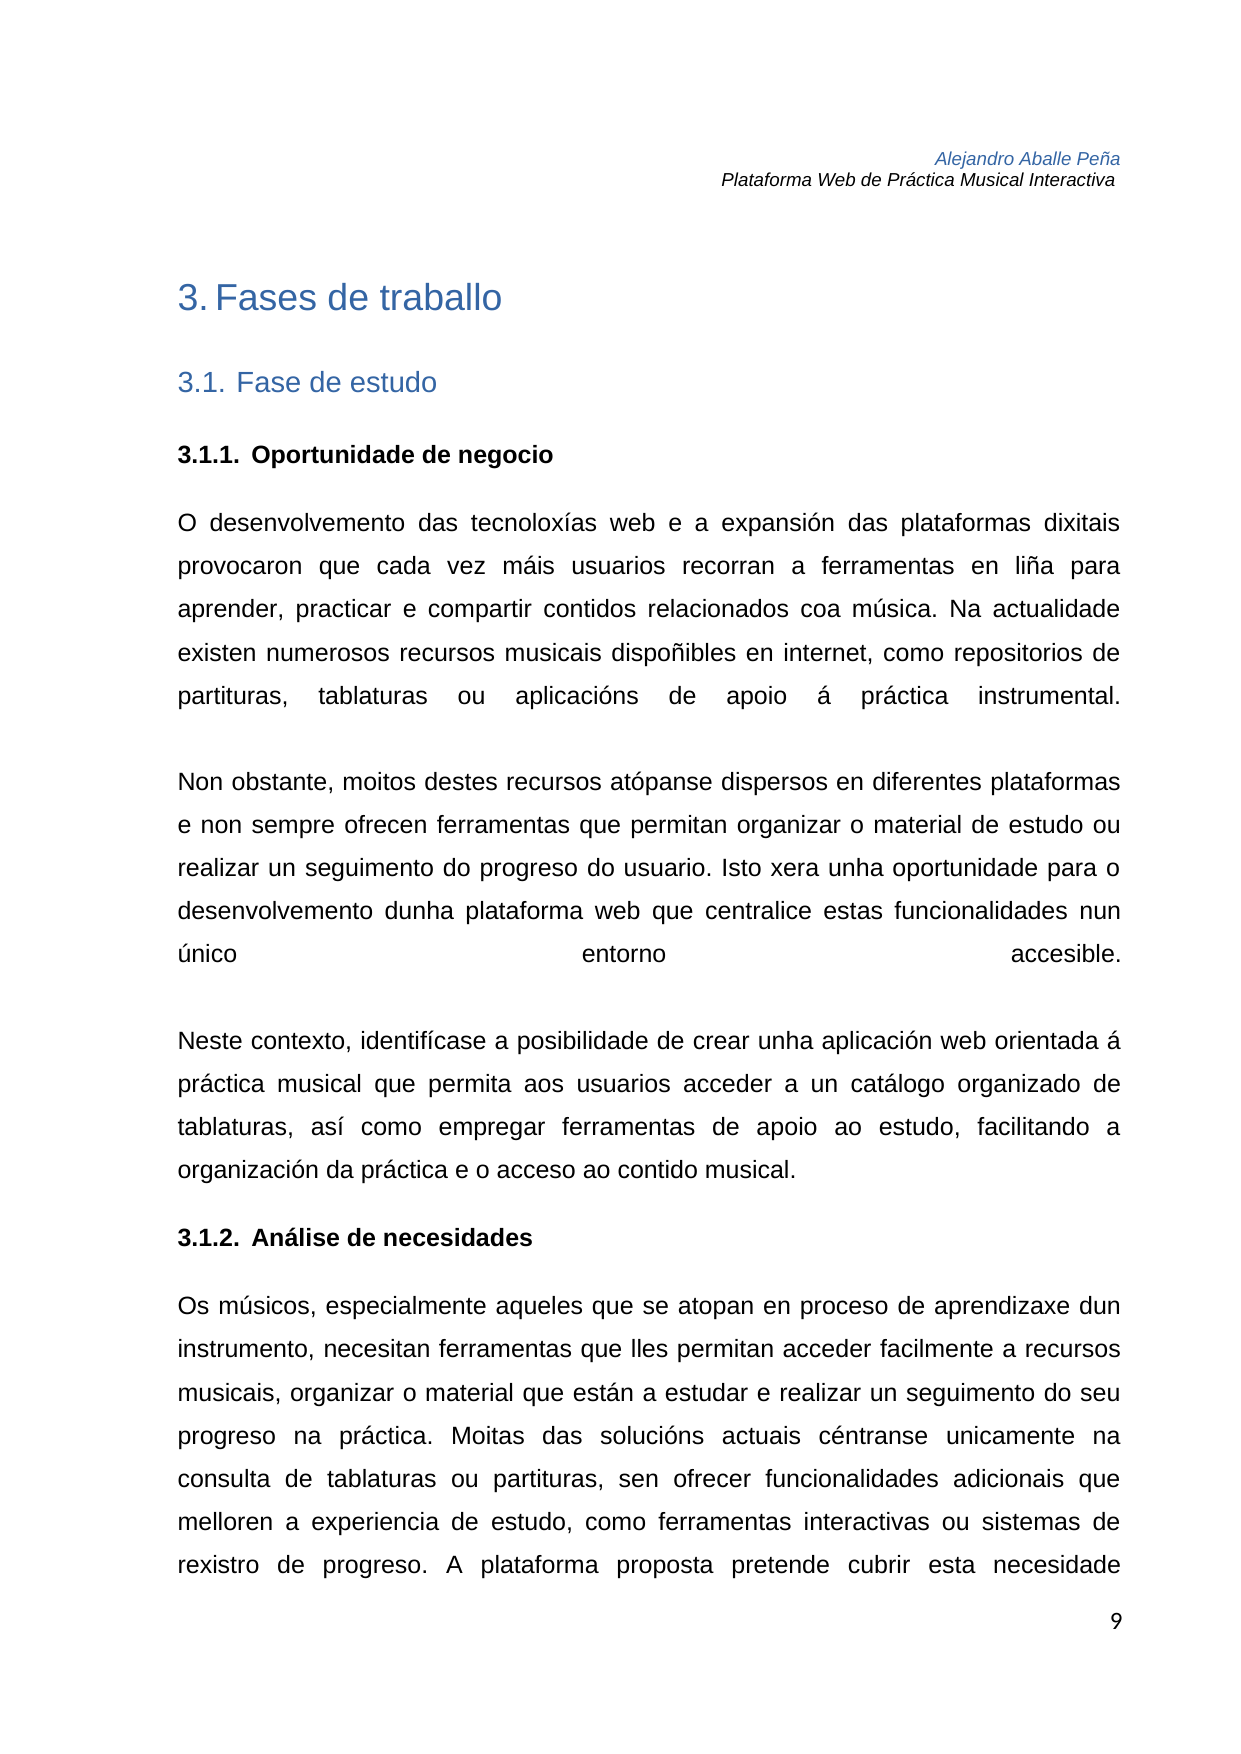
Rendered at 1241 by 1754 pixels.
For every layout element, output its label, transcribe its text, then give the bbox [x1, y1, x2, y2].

subtitle Fase de estudo [177, 365, 1122, 398]
text O desenvolvemento das tecnoloxías web e a expansión das plataformas dixitais provocaron que cada vez máis usuarios recorran a ferramentas en liña para aprender, practicar e compartir contidos relacionados coa música. Na actualidade existen numerosos recursos musicais dispoñibles en internet, como repositorios de partituras, tablaturas ou aplicacións de apoio á práctica instrumental. Non obstante, moitos destes recursos atópanse dispersos en diferentes plataformas e non sempre ofrecen ferramentas que permitan organizar o material de estudo ou realizar un seguimento do progreso do usuario. Isto xera unha oportunidade para o desenvolvemento dunha plataforma web que centralice estas funcionalidades nun único entorno accesible. Neste contexto, identifícase a posibilidade de crear unha aplicación web orientada á práctica musical que permita aos usuarios acceder a un catálogo organizado de tablaturas, así como empregar ferramentas de apoio ao estudo, facilitando a organización da práctica e o acceso ao contido musical. [177, 508, 1122, 1184]
text Os músicos, especialmente aqueles que se atopan en proceso de aprendizaxe dun instrumento, necesitan ferramentas que lles permitan acceder facilmente a recursos musicais, organizar o material que están a estudar e realizar un seguimento do seu progreso na práctica. Moitas das solucións actuais céntranse unicamente na consulta de tablaturas ou partituras, sen ofrecer funcionalidades adicionais que melloren a experiencia de estudo, como ferramentas interactivas ou sistemas de rexistro de progreso. A plataforma proposta pretende cubrir esta necesidade [177, 1291, 1122, 1579]
subtitle Oportunidade de negocio [177, 440, 1122, 469]
subtitle Análise de necesidades [177, 1223, 1122, 1252]
subtitle Fases de traballo [177, 275, 1122, 318]
